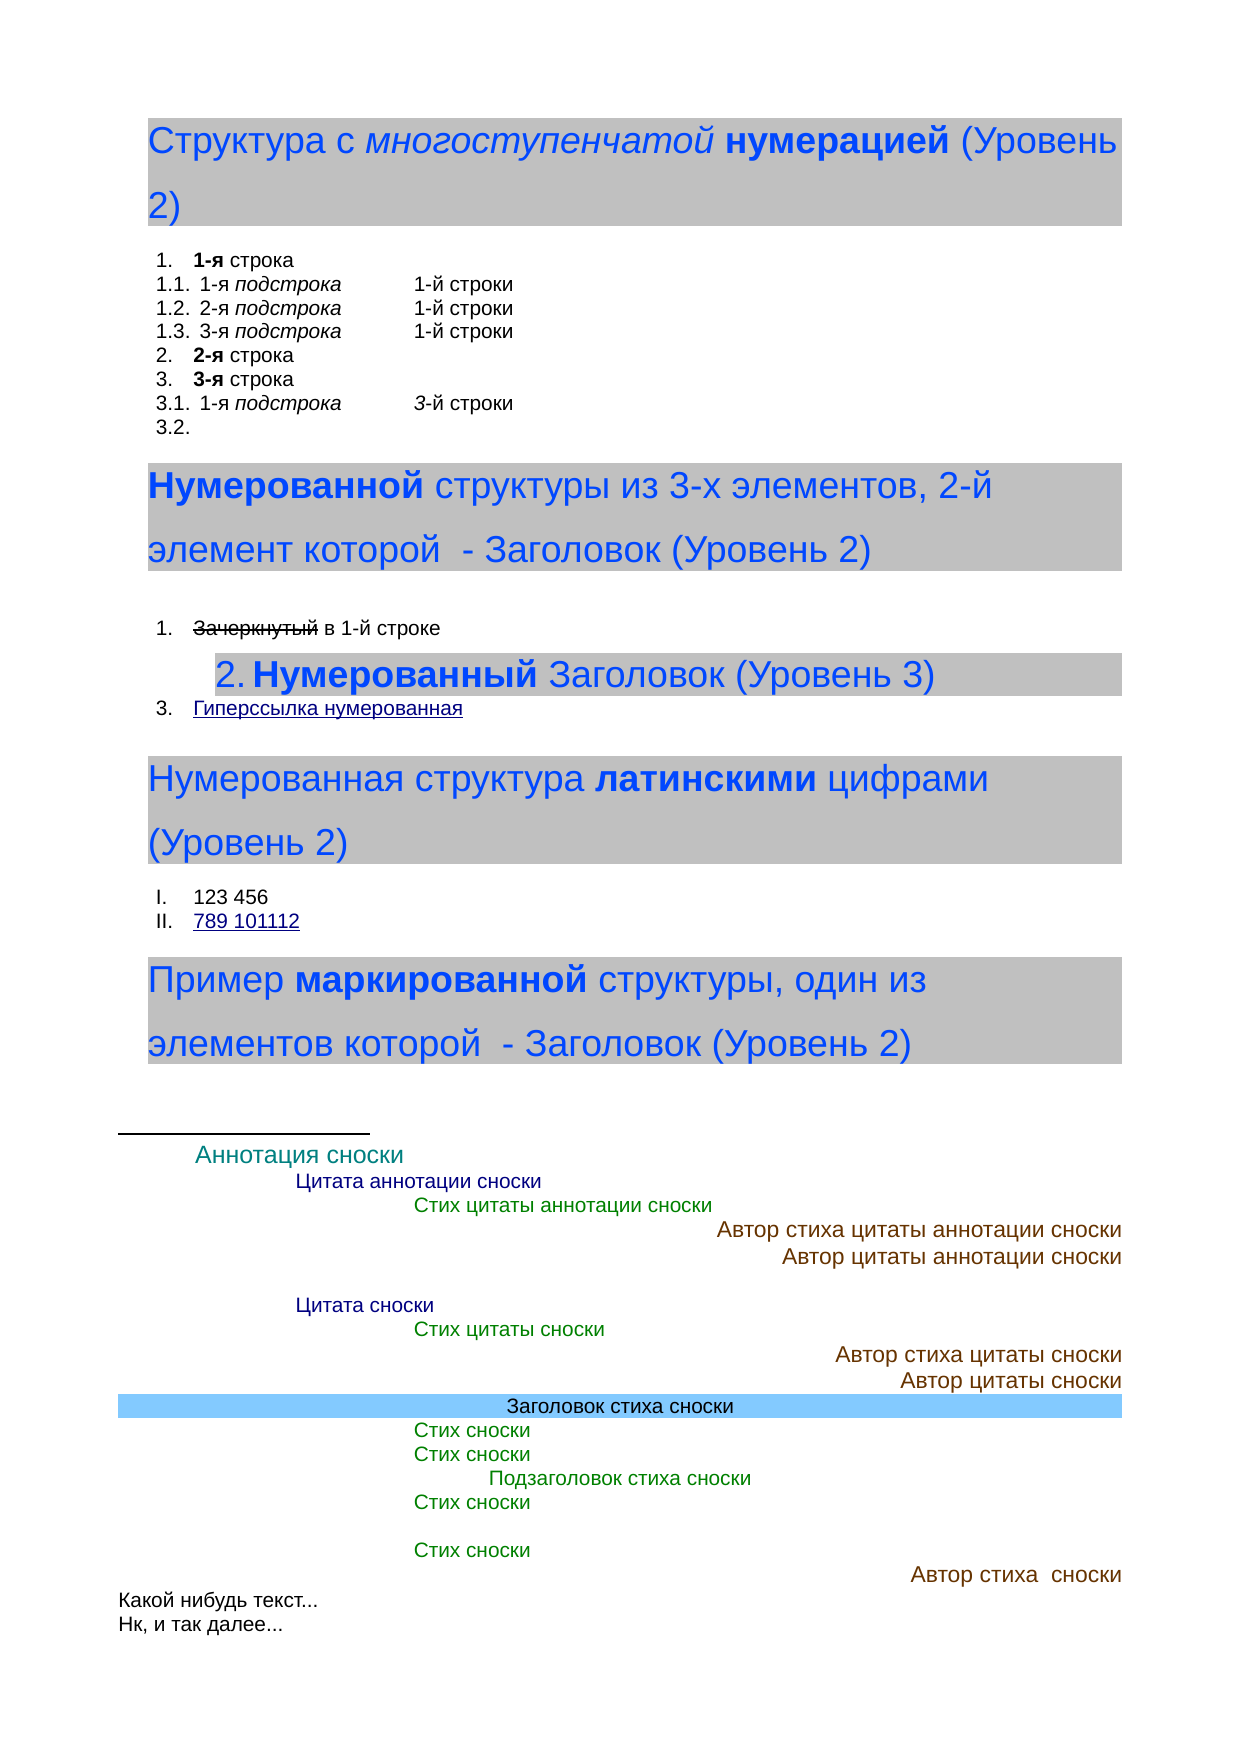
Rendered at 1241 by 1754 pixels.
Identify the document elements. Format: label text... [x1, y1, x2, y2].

text Нумерованная структура латинскими цифрами (Уровень 2) [148, 756, 1122, 864]
list 2-я строка [156, 343, 1122, 367]
list Стих сноски [413, 1418, 1063, 1442]
list Стих сноски [413, 1442, 1063, 1466]
list 1-я подстрока 1-й строки [156, 271, 1122, 295]
list Стих сноски [413, 1489, 1063, 1513]
text Нумерованной структуры из 3-х элементов, 2-й элемент которой - Заголовок (Уровень 2) [148, 463, 1122, 571]
list 1-я подстрока 3-й строки [156, 391, 1122, 415]
list Нумерованный Заголовок (Уровень 3) [215, 653, 1122, 696]
list Автор стиха цитаты сноски [325, 1341, 1122, 1367]
text Пример маркированной структуры, один из элементов которой - Заголовок (Уровень 2) [148, 957, 1122, 1064]
list Цитата аннотации сноски [295, 1168, 945, 1192]
list Цитата сноски [295, 1293, 945, 1317]
list Стих сноски [413, 1537, 1063, 1561]
list Гиперссылка нумерованная [156, 696, 1122, 720]
list Зачеркнутый в 1-й строке [156, 616, 1122, 640]
list 3-я подстрока 1-й строки [156, 319, 1122, 343]
list 3-я строка [156, 367, 1122, 391]
list 123 456 [156, 885, 1122, 909]
list 1-я строка [156, 247, 1122, 271]
list Аннотация сноски [118, 1140, 1122, 1168]
list 2-я подстрока 1-й строки [156, 295, 1122, 319]
list 789 101112 [156, 909, 1122, 933]
list Автор стиха цитаты аннотации сноски [325, 1216, 1122, 1243]
list Какой нибудь текст... [118, 1588, 1122, 1612]
list Нк, и так далее... [118, 1612, 1122, 1636]
subtitle Подзаголовок стиха сноски [118, 1466, 1122, 1489]
text Структура с многоступенчатой нумерацией (Уровень 2) [148, 118, 1122, 226]
list Автор стиха сноски [325, 1561, 1122, 1588]
list Стих цитаты аннотации сноски [413, 1192, 1063, 1216]
list Стих цитаты сноски [413, 1317, 1063, 1341]
title Заголовок стиха сноски [118, 1394, 1122, 1418]
list Автор цитаты сноски [325, 1367, 1122, 1394]
list Автор цитаты аннотации сноски [325, 1243, 1122, 1269]
